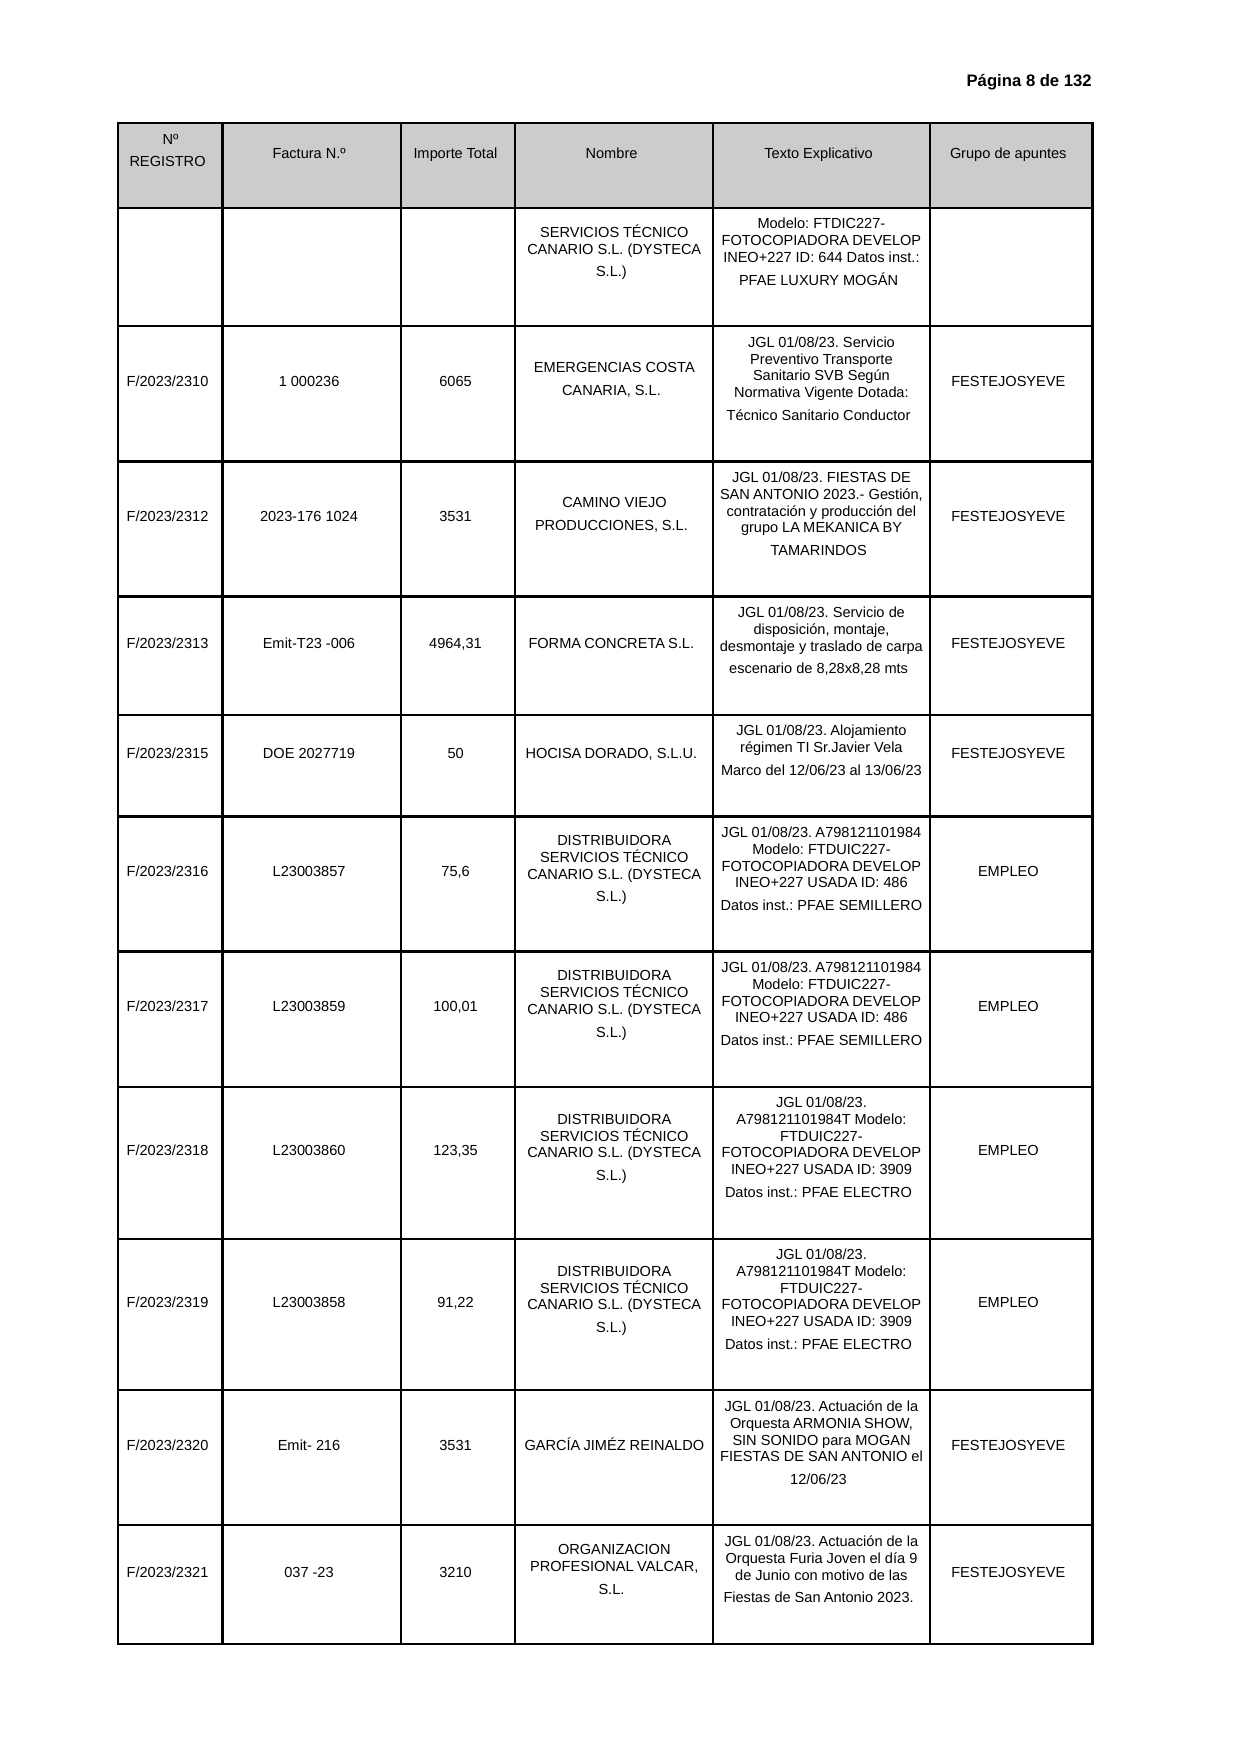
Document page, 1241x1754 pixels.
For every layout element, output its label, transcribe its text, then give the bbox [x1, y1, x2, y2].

table_cell F/2023/2319 [119, 1240, 221, 1389]
table_cell F/2023/2317 [119, 953, 221, 1086]
table_cell EMPLEO [931, 1240, 1091, 1389]
table_cell F/2023/2313 [119, 598, 221, 714]
table_cell F/2023/2315 [119, 716, 221, 815]
table_cell CAMINO VIEJO PRODUCCIONES, S.L. [516, 463, 712, 595]
table_cell 100,01 [402, 953, 514, 1086]
table_cell Modelo: FTDIC227-FOTOCOPIADORA DEVELOP INEO+227 ID: 644 Datos inst.: PFAE LUXURY MOGÁN [714, 209, 929, 325]
table_header Nº REGISTRO [119, 124, 221, 207]
table_cell JGL 01/08/23. Actuación de la Orquesta ARMONIA SHOW, SIN SONIDO para MOGAN FIESTAS DE SAN ANTONIO el 12/06/23 [714, 1391, 929, 1524]
table_cell 6065 [402, 327, 514, 460]
table_cell ORGANIZACION PROFESIONAL VALCAR, S.L. [516, 1526, 712, 1643]
table_header Nombre [516, 124, 712, 207]
table_cell HOCISA DORADO, S.L.U. [516, 716, 712, 815]
table_cell [119, 209, 221, 325]
table_cell 037 -23 [224, 1526, 400, 1643]
table_header Grupo de apuntes [931, 124, 1091, 207]
table_cell 123,35 [402, 1088, 514, 1237]
table_cell JGL 01/08/23. A798121101984 Modelo: FTDUIC227-FOTOCOPIADORA DEVELOP INEO+227 USADA ID: 486 Datos inst.: PFAE SEMILLERO [714, 953, 929, 1086]
table_cell JGL 01/08/23. Servicio Preventivo Transporte Sanitario SVB Según Normativa Vigente Dotada: Técnico Sanitario Conductor [714, 327, 929, 460]
table_header Importe Total [402, 124, 514, 207]
table_cell SERVICIOS TÉCNICO CANARIO S.L. (DYSTECA S.L.) [516, 209, 712, 325]
table_cell 3210 [402, 1526, 514, 1643]
table_cell F/2023/2316 [119, 818, 221, 950]
table_cell DISTRIBUIDORA SERVICIOS TÉCNICO CANARIO S.L. (DYSTECA S.L.) [516, 953, 712, 1086]
table_cell DISTRIBUIDORA SERVICIOS TÉCNICO CANARIO S.L. (DYSTECA S.L.) [516, 1240, 712, 1389]
table_cell L23003857 [224, 818, 400, 950]
table_cell FESTEJOSYEVE [931, 327, 1091, 460]
table_cell FESTEJOSYEVE [931, 1391, 1091, 1524]
table_cell 75,6 [402, 818, 514, 950]
table_cell JGL 01/08/23. Alojamiento régimen TI Sr.Javier Vela Marco del 12/06/23 al 13/06/23 [714, 716, 929, 815]
table_cell F/2023/2310 [119, 327, 221, 460]
table_cell DOE 2027719 [224, 716, 400, 815]
table_cell JGL 01/08/23. A798121101984T Modelo: FTDUIC227-FOTOCOPIADORA DEVELOP INEO+227 USADA ID: 3909 Datos inst.: PFAE ELECTRO [714, 1088, 929, 1237]
table_cell FESTEJOSYEVE [931, 716, 1091, 815]
table_cell JGL 01/08/23. Actuación de la Orquesta Furia Joven el día 9 de Junio con motivo de las Fiestas de San Antonio 2023. [714, 1526, 929, 1643]
table_cell JGL 01/08/23. Servicio de disposición, montaje, desmontaje y traslado de carpa escenario de 8,28x8,28 mts [714, 598, 929, 714]
table_cell FESTEJOSYEVE [931, 1526, 1091, 1643]
table_cell [931, 209, 1091, 325]
table_cell 91,22 [402, 1240, 514, 1389]
table_cell 3531 [402, 463, 514, 595]
table_cell FESTEJOSYEVE [931, 598, 1091, 714]
table_cell L23003859 [224, 953, 400, 1086]
table_cell Emit-T23 -006 [224, 598, 400, 714]
table_cell [402, 209, 514, 325]
table_header Texto Explicativo [714, 124, 929, 207]
table_cell Emit- 216 [224, 1391, 400, 1524]
table_cell [224, 209, 400, 325]
table_cell 50 [402, 716, 514, 815]
table_cell F/2023/2320 [119, 1391, 221, 1524]
table_cell F/2023/2312 [119, 463, 221, 595]
table_cell 3531 [402, 1391, 514, 1524]
table_cell FORMA CONCRETA S.L. [516, 598, 712, 714]
table_cell EMPLEO [931, 1088, 1091, 1237]
table_cell EMERGENCIAS COSTA CANARIA, S.L. [516, 327, 712, 460]
table_cell JGL 01/08/23. FIESTAS DE SAN ANTONIO 2023.- Gestión, contratación y producción del grupo LA MEKANICA BY TAMARINDOS [714, 463, 929, 595]
table_cell F/2023/2318 [119, 1088, 221, 1237]
table_cell 4964,31 [402, 598, 514, 714]
table_cell JGL 01/08/23. A798121101984 Modelo: FTDUIC227-FOTOCOPIADORA DEVELOP INEO+227 USADA ID: 486 Datos inst.: PFAE SEMILLERO [714, 818, 929, 950]
table_cell DISTRIBUIDORA SERVICIOS TÉCNICO CANARIO S.L. (DYSTECA S.L.) [516, 1088, 712, 1237]
table_cell L23003860 [224, 1088, 400, 1237]
table_cell EMPLEO [931, 953, 1091, 1086]
table_header Factura N.º [224, 124, 400, 207]
table_cell FESTEJOSYEVE [931, 463, 1091, 595]
table_cell DISTRIBUIDORA SERVICIOS TÉCNICO CANARIO S.L. (DYSTECA S.L.) [516, 818, 712, 950]
table_cell F/2023/2321 [119, 1526, 221, 1643]
table_cell 2023-176 1024 [224, 463, 400, 595]
table_cell JGL 01/08/23. A798121101984T Modelo: FTDUIC227-FOTOCOPIADORA DEVELOP INEO+227 USADA ID: 3909 Datos inst.: PFAE ELECTRO [714, 1240, 929, 1389]
table_cell EMPLEO [931, 818, 1091, 950]
table_cell L23003858 [224, 1240, 400, 1389]
table_cell GARCÍA JIMÉZ REINALDO [516, 1391, 712, 1524]
table_cell 1 000236 [224, 327, 400, 460]
